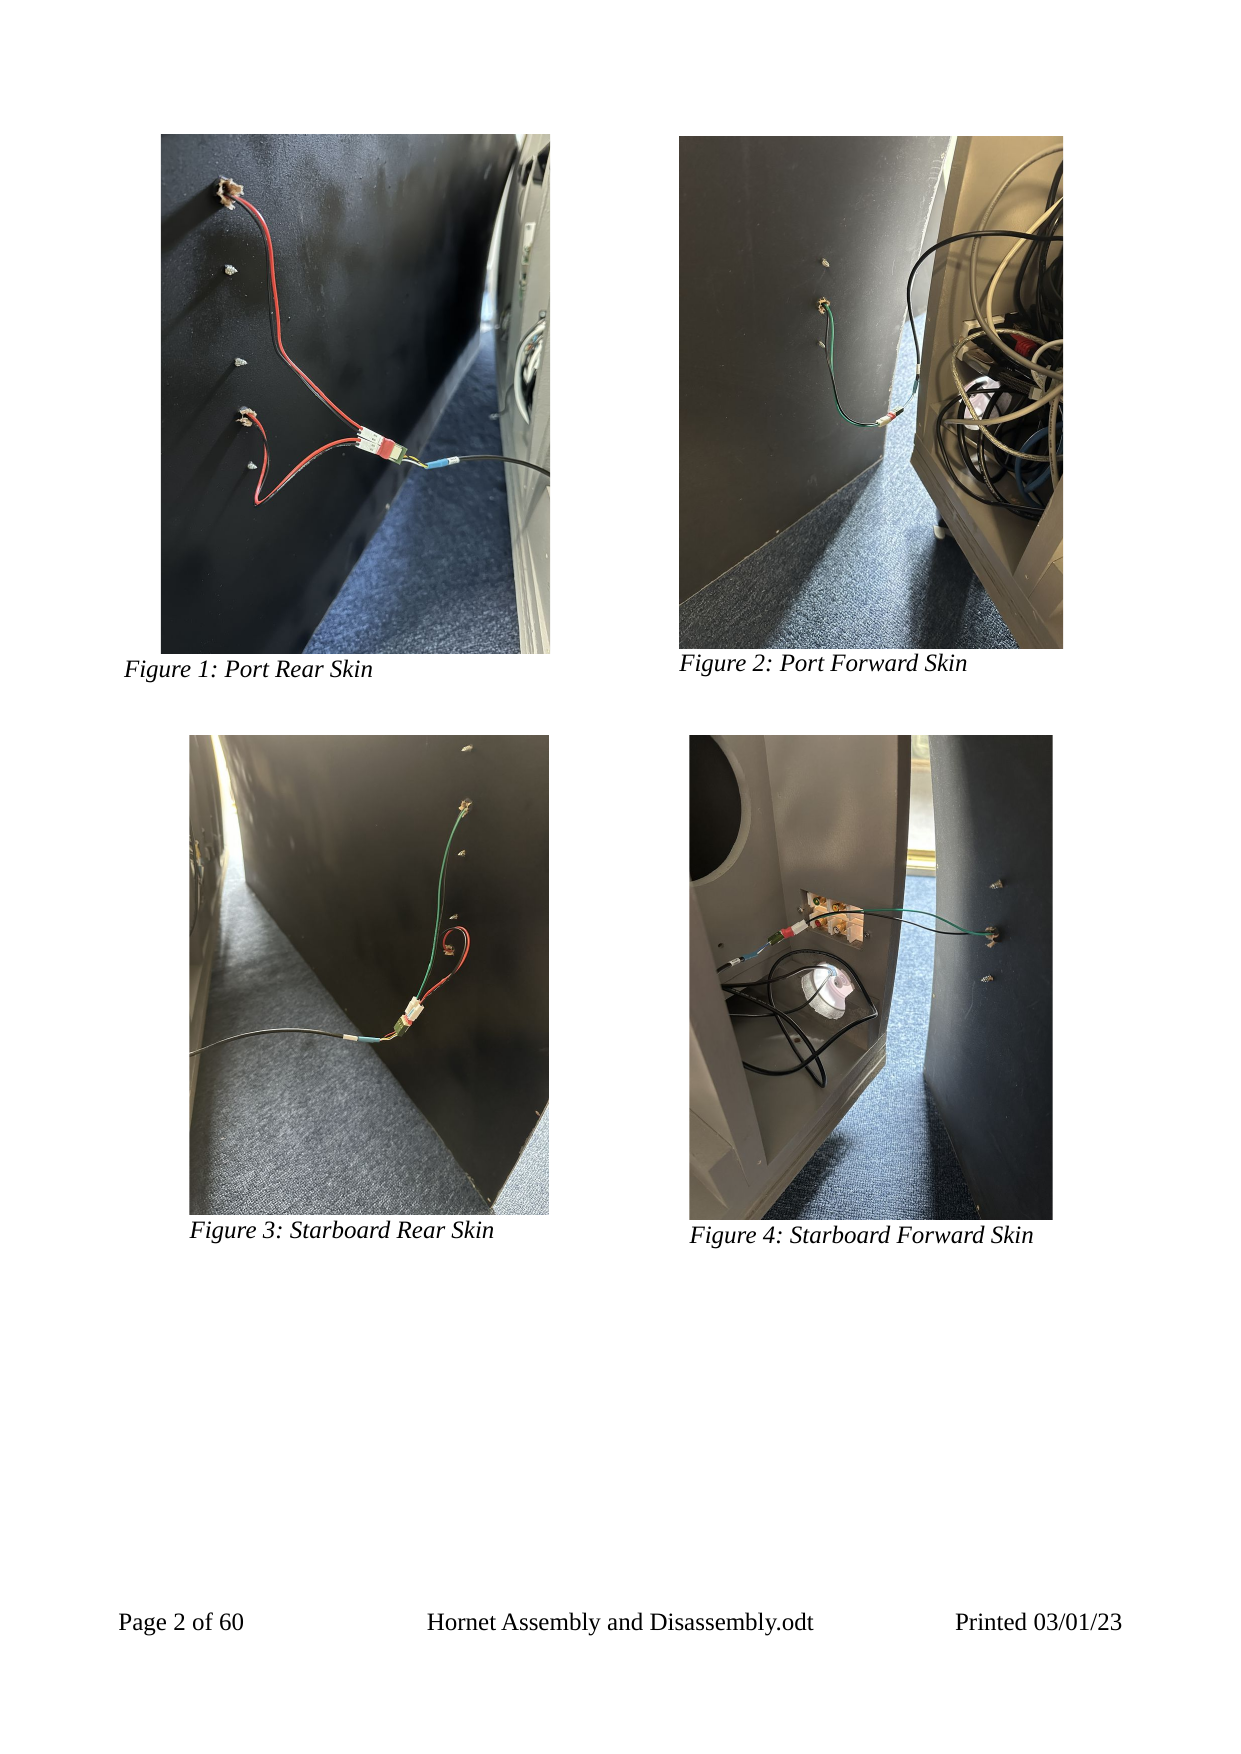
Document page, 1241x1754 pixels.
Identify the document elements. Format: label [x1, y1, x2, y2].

picture [679, 136, 1064, 649]
table_header [118, 118, 620, 717]
picture [689, 735, 1053, 1220]
picture [160, 134, 551, 654]
table_header [620, 118, 1122, 717]
picture [189, 735, 549, 1215]
table_cell [620, 717, 1122, 1283]
table_cell [118, 717, 620, 1283]
